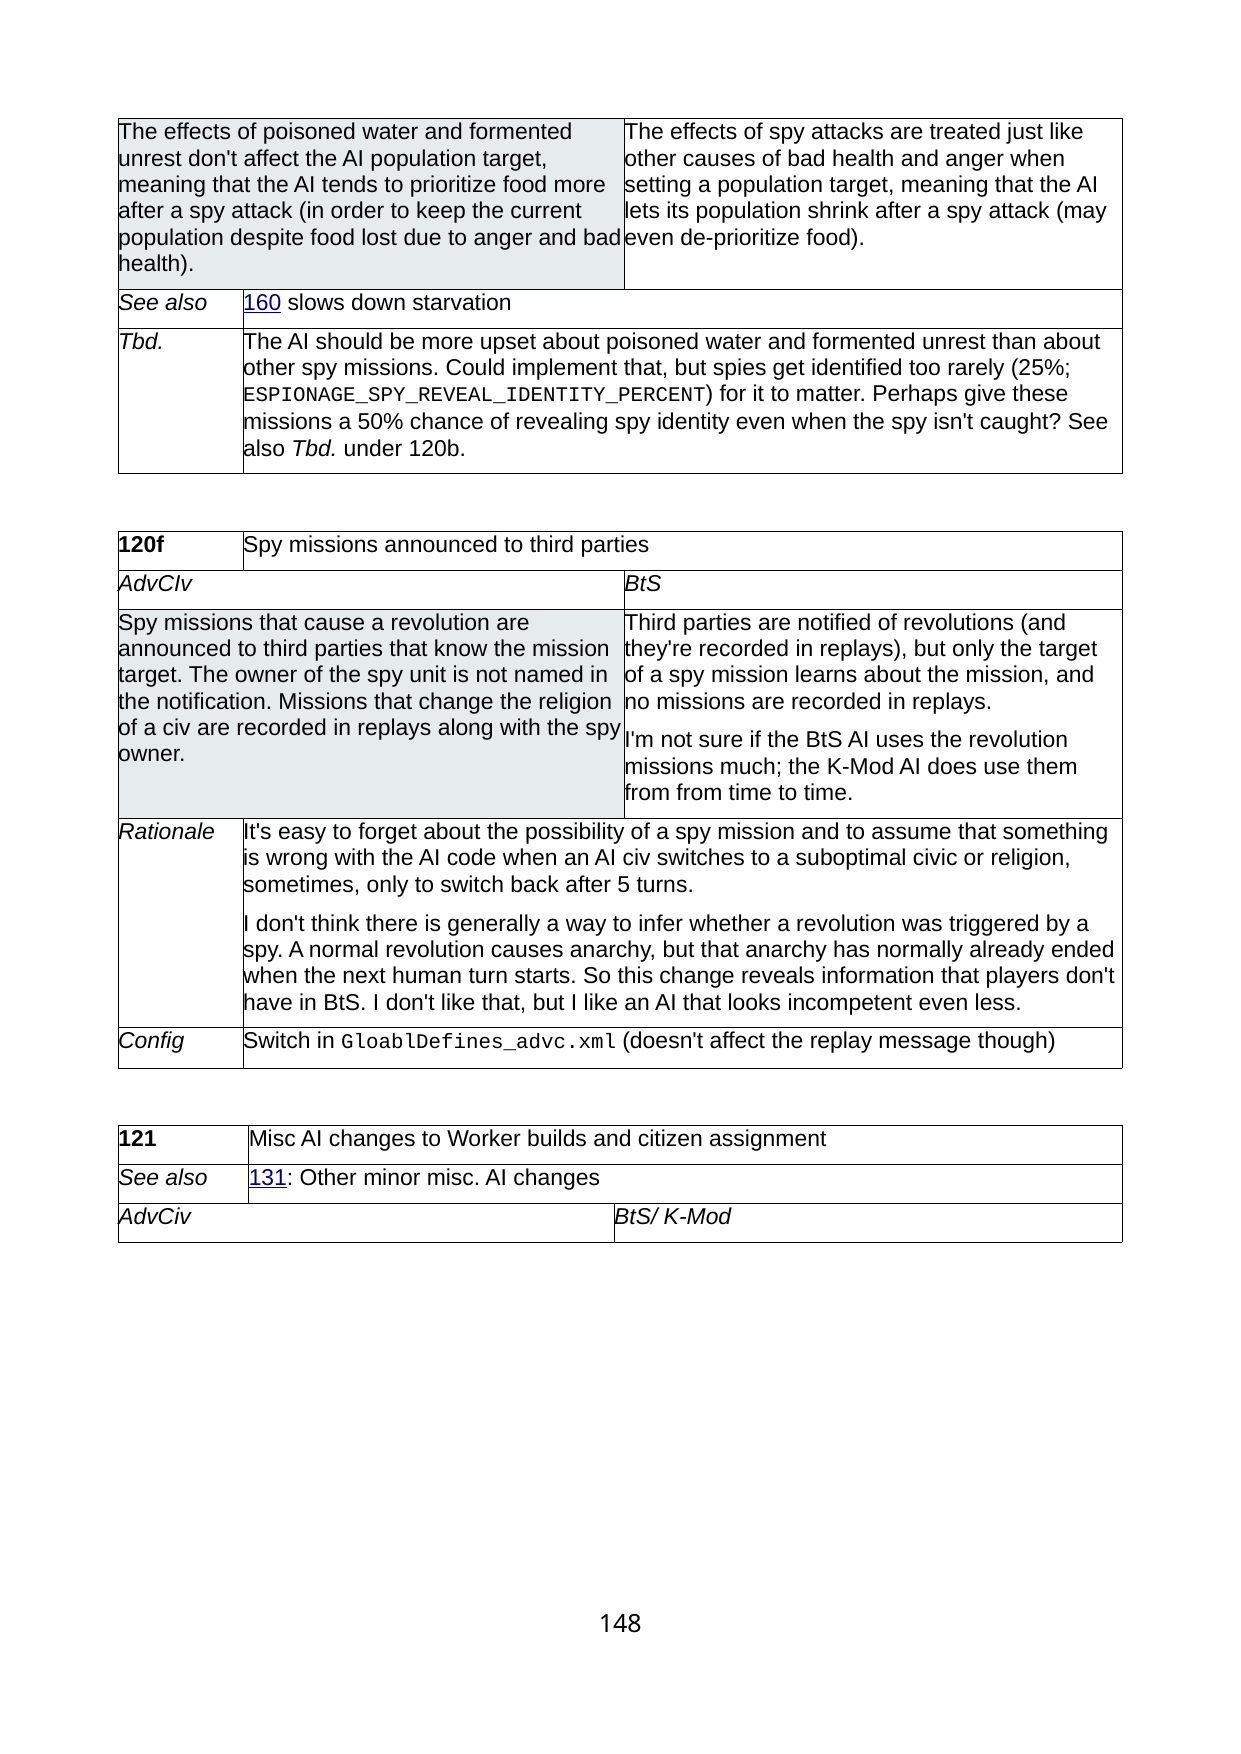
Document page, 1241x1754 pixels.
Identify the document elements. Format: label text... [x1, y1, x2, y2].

table_header 120f [119, 532, 243, 570]
table_cell Spy missions that cause a revolution are announced to third parties that know the mission target. The owner of the spy unit is not named in the notification. Missions that change the religion of a civ are recorded in replays along with the spy owner. [119, 610, 624, 818]
table_cell Third parties are notified of revolutions (and they're recorded in replays), but only the target of a spy mission learns about the mission, and no missions are recorded in replays. I'm not sure if the BtS AI uses the revolution missions much; the K-Mod AI does use them from from time to time. [625, 610, 1122, 818]
table_header Spy missions announced to third parties [244, 532, 1122, 570]
table_cell Tbd. [119, 329, 243, 473]
table_header 121 [119, 1126, 248, 1164]
table_cell Config [119, 1028, 243, 1067]
table_cell 160 slows down starvation [244, 290, 1122, 328]
table_cell AdvCiv [119, 1204, 614, 1242]
table_cell The effects of spy attacks are treated just like other causes of bad health and anger when setting a population target, meaning that the AI lets its population shrink after a spy attack (may even de-prioritize food). [625, 119, 1122, 289]
table_cell See also [119, 290, 243, 328]
table_cell BtS/ K-Mod [615, 1204, 1122, 1242]
table_cell Rationale [119, 819, 243, 1027]
table_cell AdvCIv [119, 571, 624, 608]
table_cell Switch in GloablDefines_advc.xml (doesn't affect the replay message though) [244, 1028, 1122, 1067]
table_cell 131: Other minor misc. AI changes [249, 1165, 1122, 1203]
table_cell It's easy to forget about the possibility of a spy mission and to assume that something is wrong with the AI code when an AI civ switches to a suboptimal civic or religion, sometimes, only to switch back after 5 turns. I don't think there is generally a way to infer whether a revolution was triggered by a spy. A normal revolution causes anarchy, but that anarchy has normally already ended when the next human turn starts. So this change reveals information that players don't have in BtS. I don't like that, but I like an AI that looks incompetent even less. [244, 819, 1122, 1027]
table_header Misc AI changes to Worker builds and citizen assignment [249, 1126, 1122, 1164]
table_cell The AI should be more upset about poisoned water and formented unrest than about other spy missions. Could implement that, but spies get identified too rarely (25%; ESPIONAGE_SPY_REVEAL_IDENTITY_PERCENT) for it to matter. Perhaps give these missions a 50% chance of revealing spy identity even when the spy isn't caught? See also Tbd. under 120b. [244, 329, 1122, 473]
table_cell See also [119, 1165, 248, 1203]
table_cell The effects of poisoned water and formented unrest don't affect the AI population target, meaning that the AI tends to prioritize food more after a spy attack (in order to keep the current population despite food lost due to anger and bad health). [119, 119, 624, 289]
table_cell BtS [625, 571, 1122, 608]
